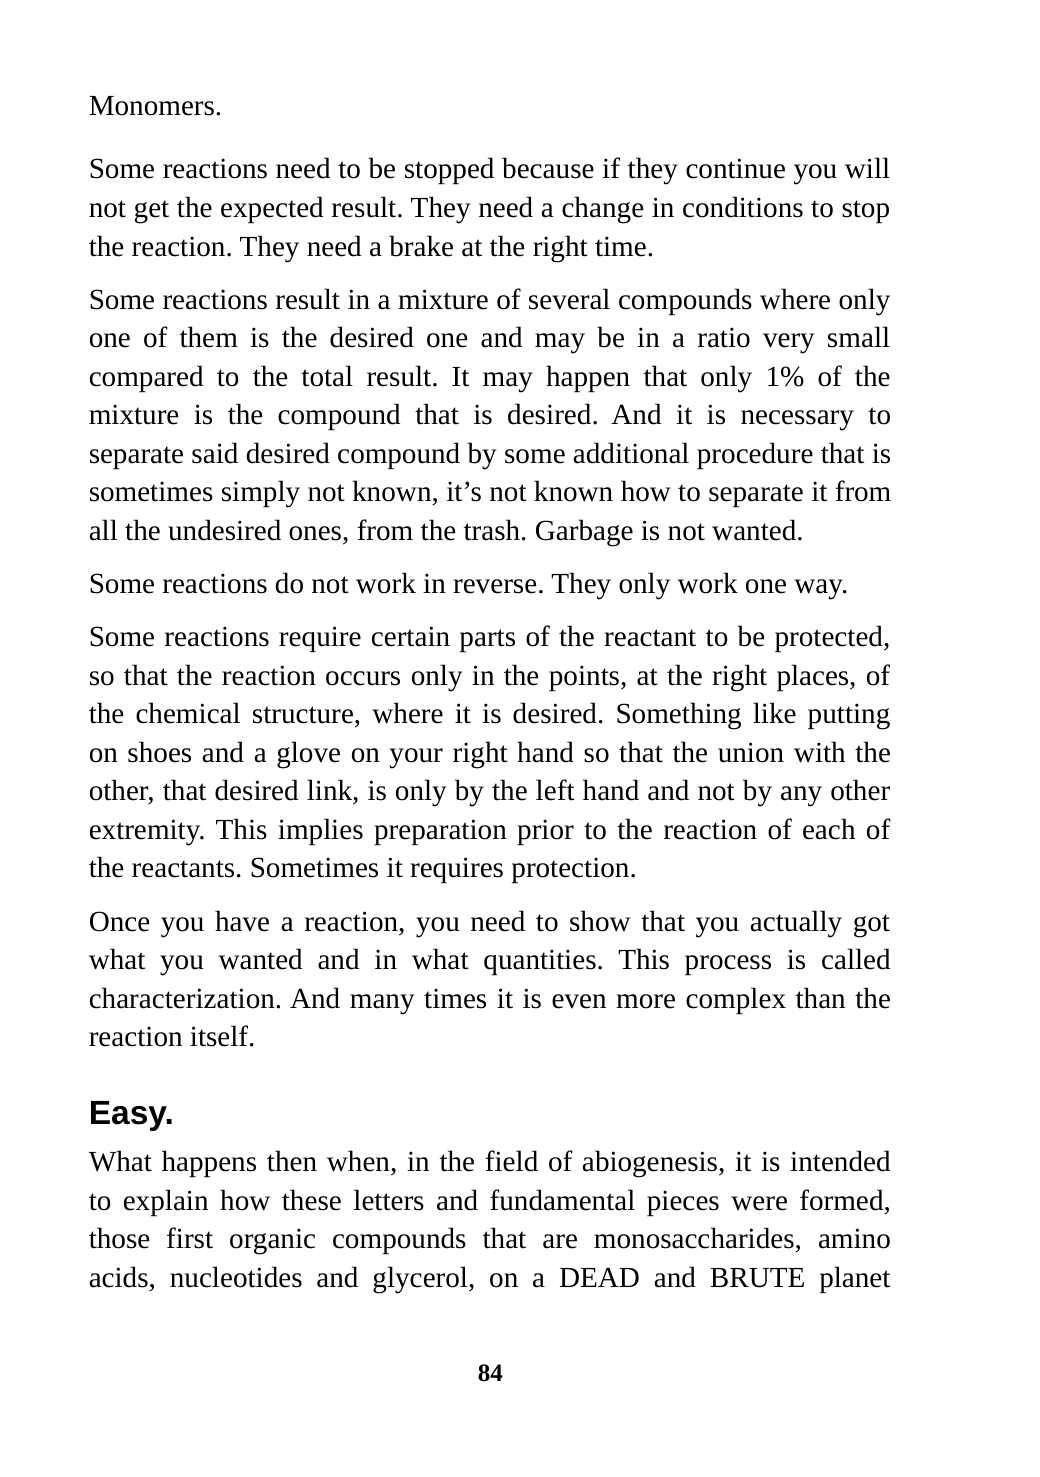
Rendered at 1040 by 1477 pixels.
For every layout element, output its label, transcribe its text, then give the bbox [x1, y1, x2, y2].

text Some reactions need to be stopped because if they continue you will not get the expected result. They need a change in conditions to stop the reaction. They need a brake at the right time. [88, 152, 892, 262]
text What happens then when, in the field of abiogenesis, it is intended to explain how these letters and fundamental pieces were formed, those first organic compounds that are monosaccharides, amino acids, nucleotides and glycerol, on a DEAD and BRUTE planet [88, 1144, 892, 1293]
subtitle Easy. [88, 1093, 892, 1132]
text Some reactions do not work in reverse. They only work one way. [88, 566, 892, 600]
text Once you have a reaction, you need to show that you actually got what you wanted and in what quantities. This process is called characterization. And many times it is even more complex than the reaction itself. [88, 904, 892, 1053]
text Some reactions require certain parts of the reactant to be protected, so that the reaction occurs only in the points, at the right places, of the chemical structure, where it is desired. Something like putting on shoes and a glove on your right hand so that the union with the other, that desired link, is only by the left hand and not by any other extremity. This implies preparation prior to the reaction of each of the reactants. Sometimes it requires protection. [88, 619, 892, 884]
text Some reactions result in a mixture of several compounds where only one of them is the desired one and may be in a ratio very small compared to the total result. It may happen that only 1% of the mixture is the compound that is desired. And it is necessary to separate said desired compound by some additional procedure that is sometimes simply not known, it’s not known how to separate it from all the undesired ones, from the trash. Garbage is not wanted. [88, 282, 892, 547]
